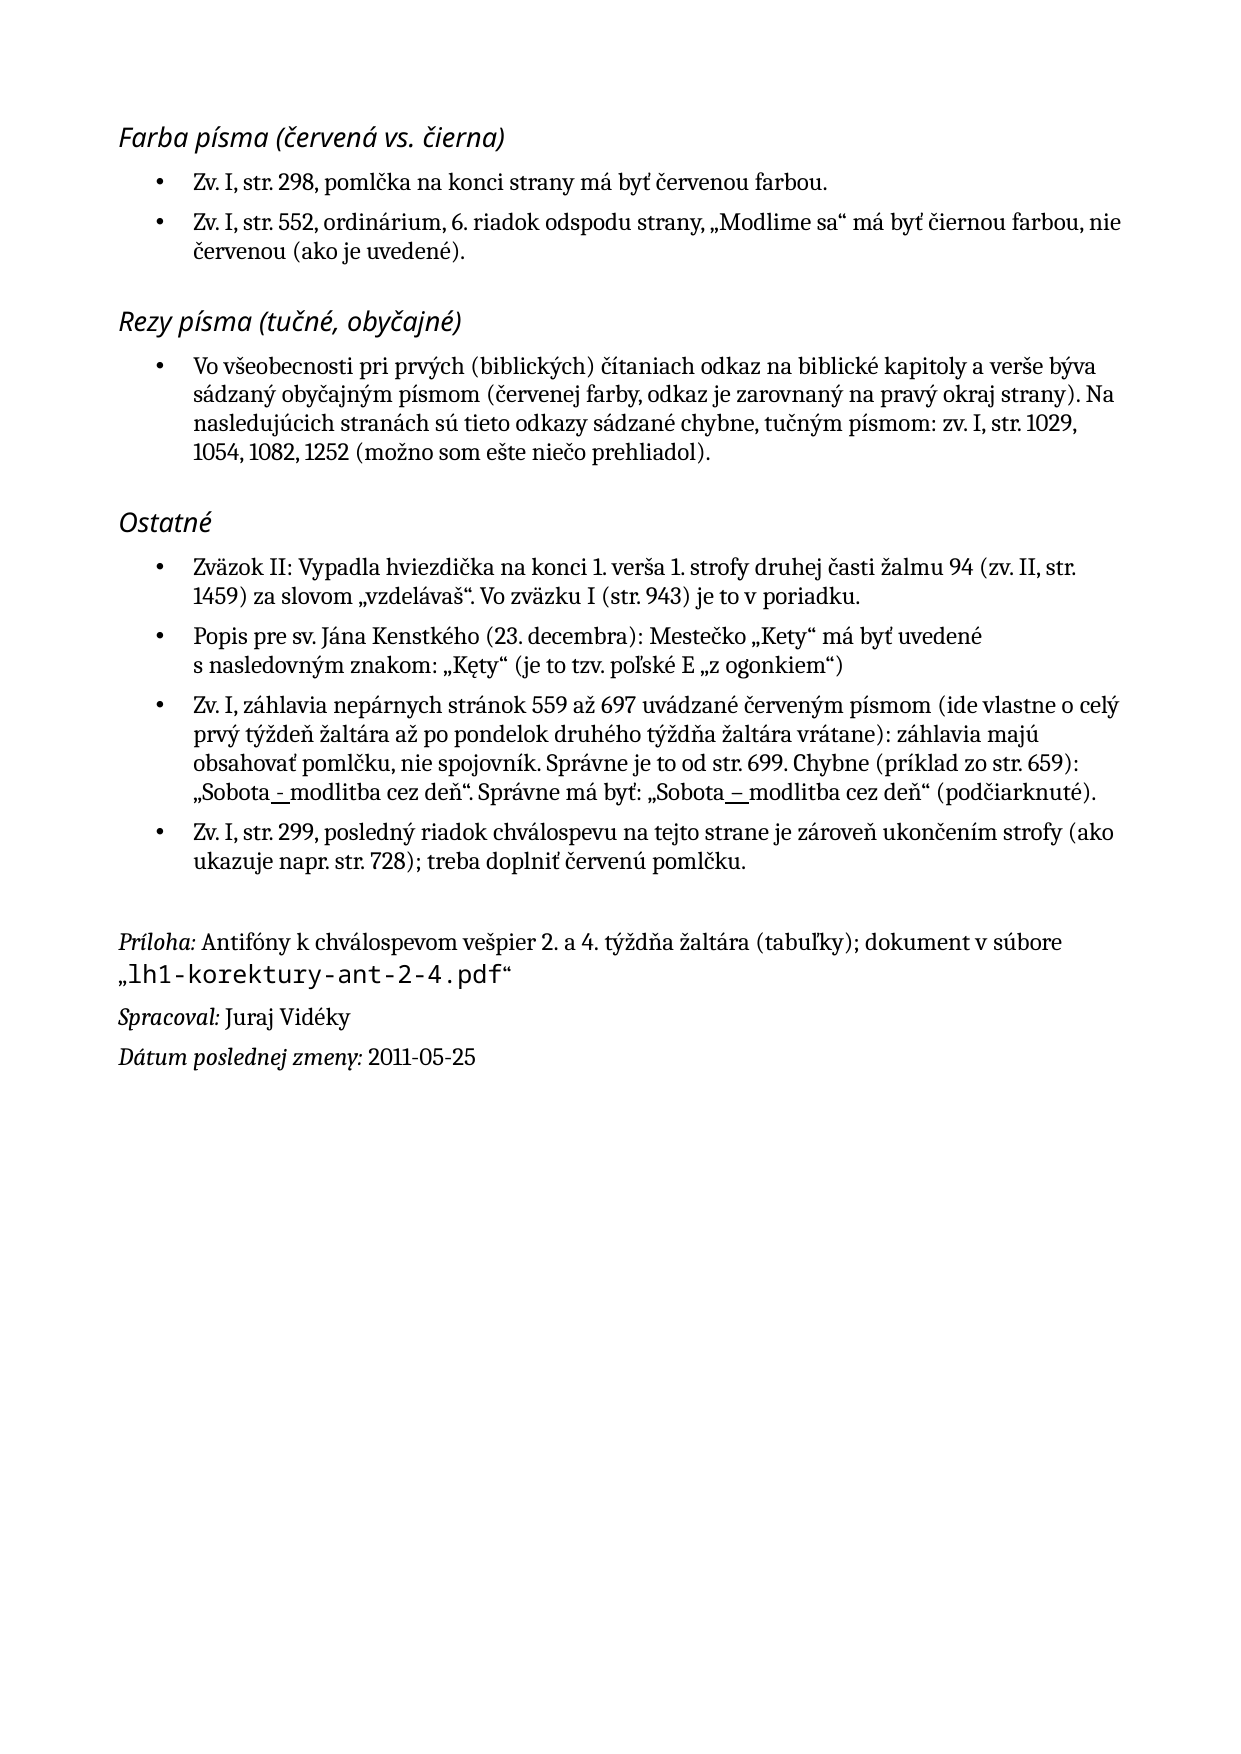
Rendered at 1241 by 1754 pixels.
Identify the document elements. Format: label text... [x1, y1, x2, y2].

list Zv. I, str. 298, pomlčka na konci strany má byť červenou farbou. [156, 167, 1122, 196]
subtitle Rezy písma (tučné, obyčajné) [118, 302, 1122, 339]
text Dátum poslednej zmeny: 2011-05-25 [118, 1043, 1122, 1072]
list Zväzok II: Vypadla hviezdička na konci 1. verša 1. strofy druhej časti žalmu 94 (zv. II, str. 1459) za slovom „vzdelávaš“. Vo zväzku I (str. 943) je to v poriadku. [156, 553, 1122, 610]
list Popis pre sv. Jána Kenstkého (23. decembra): Mestečko „Kety“ má byť uvedené s nasledovným znakom: „Kęty“ (je to tzv. poľské E „z ogonkiem“) [156, 622, 1122, 679]
list Vo všeobecnosti pri prvých (biblických) čítaniach odkaz na biblické kapitoly a verše býva sádzaný obyčajným písmom (červenej farby, odkaz je zarovnaný na pravý okraj strany). Na nasledujúcich stranách sú tieto odkazy sádzané chybne, tučným písmom: zv. I, str. 1029, 1054, 1082, 1252 (možno som ešte niečo prehliadol). [156, 352, 1122, 467]
list Zv. I, str. 299, posledný riadok chválospevu na tejto strane je zároveň ukončením strofy (ako ukazuje napr. str. 728); treba doplniť červenú pomlčku. [156, 818, 1122, 876]
subtitle Ostatné [118, 503, 1122, 540]
list Zv. I, záhlavia nepárnych stránok 559 až 697 uvádzané červeným písmom (ide vlastne o celý prvý týždeň žaltára až po pondelok druhého týždňa žaltára vrátane): záhlavia majú obsahovať pomlčku, nie spojovník. Správne je to od str. 699. Chybne (príklad zo str. 659): „Sobota - modlitba cez deň“. Správne má byť: „Sobota – modlitba cez deň“ (podčiarknuté). [156, 691, 1122, 806]
text Príloha: Antifóny k chválospevom vešpier 2. a 4. týždňa žaltára (tabuľky); dokument v súbore „lh1-korektury-ant-2-4.pdf“ [118, 928, 1122, 991]
list Zv. I, str. 552, ordinárium, 6. riadok odspodu strany, „Modlime sa“ má byť čiernou farbou, nie červenou (ako je uvedené). [156, 208, 1122, 266]
text Spracoval: Juraj Vidéky [118, 1002, 1122, 1031]
subtitle Farba písma (červená vs. čierna) [118, 118, 1122, 155]
